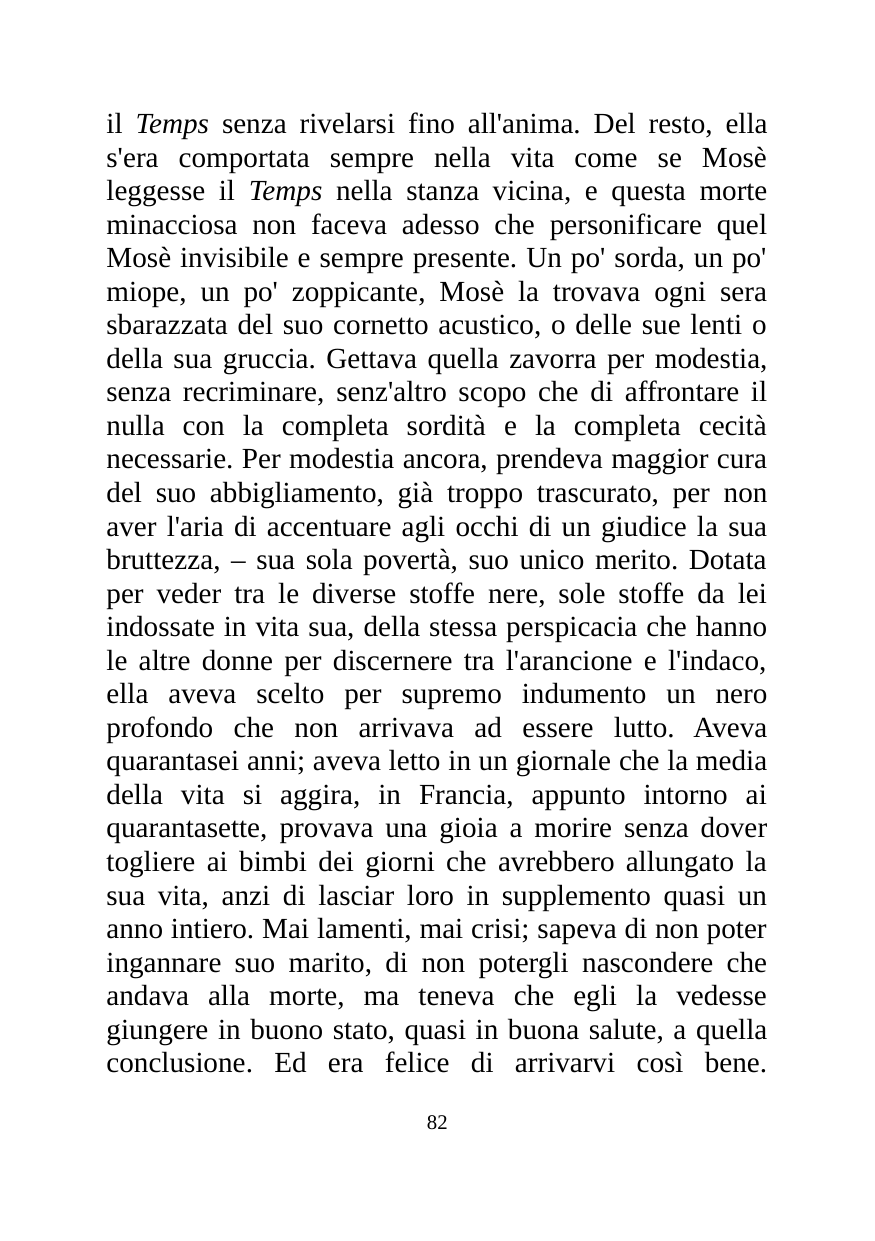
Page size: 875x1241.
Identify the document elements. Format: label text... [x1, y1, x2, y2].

text il Temps senza rivelarsi fino all'anima. Del resto, ella s'era comportata sempre nella vita come se Mosè leggesse il Temps nella stanza vicina, e questa morte minacciosa non faceva adesso che personificare quel Mosè invisibile e sempre presente. Un po' sorda, un po' miope, un po' zoppicante, Mosè la trovava ogni sera sbarazzata del suo cornetto acustico, o delle sue lenti o della sua gruccia. Gettava quella zavorra per modestia, senza recriminare, senz'altro scopo che di affrontare il nulla con la completa sordità e la completa cecità necessarie. Per modestia ancora, prendeva maggior cura del suo abbigliamento, già troppo trascurato, per non aver l'aria di accentuare agli occhi di un giudice la sua bruttezza, – sua sola povertà, suo unico merito. Dotata per veder tra le diverse stoffe nere, sole stoffe da lei indossate in vita sua, della stessa perspicacia che hanno le altre donne per discernere tra l'arancione e l'indaco, ella aveva scelto per supremo indumento un nero profondo che non arrivava ad essere lutto. Aveva quarantasei anni; aveva letto in un giornale che la media della vita si aggira, in Francia, appunto intorno ai quarantasette, provava una gioia a morire senza dover togliere ai bimbi dei giorni che avrebbero allungato la sua vita, anzi di lasciar loro in supplemento quasi un anno intiero. Mai lamenti, mai crisi; sapeva di non poter ingannare suo marito, di non potergli nascondere che andava alla morte, ma teneva che egli la vedesse giungere in buono stato, quasi in buona salute, a quella conclusione. Ed era felice di arrivarvi così bene. [106, 106, 768, 1079]
